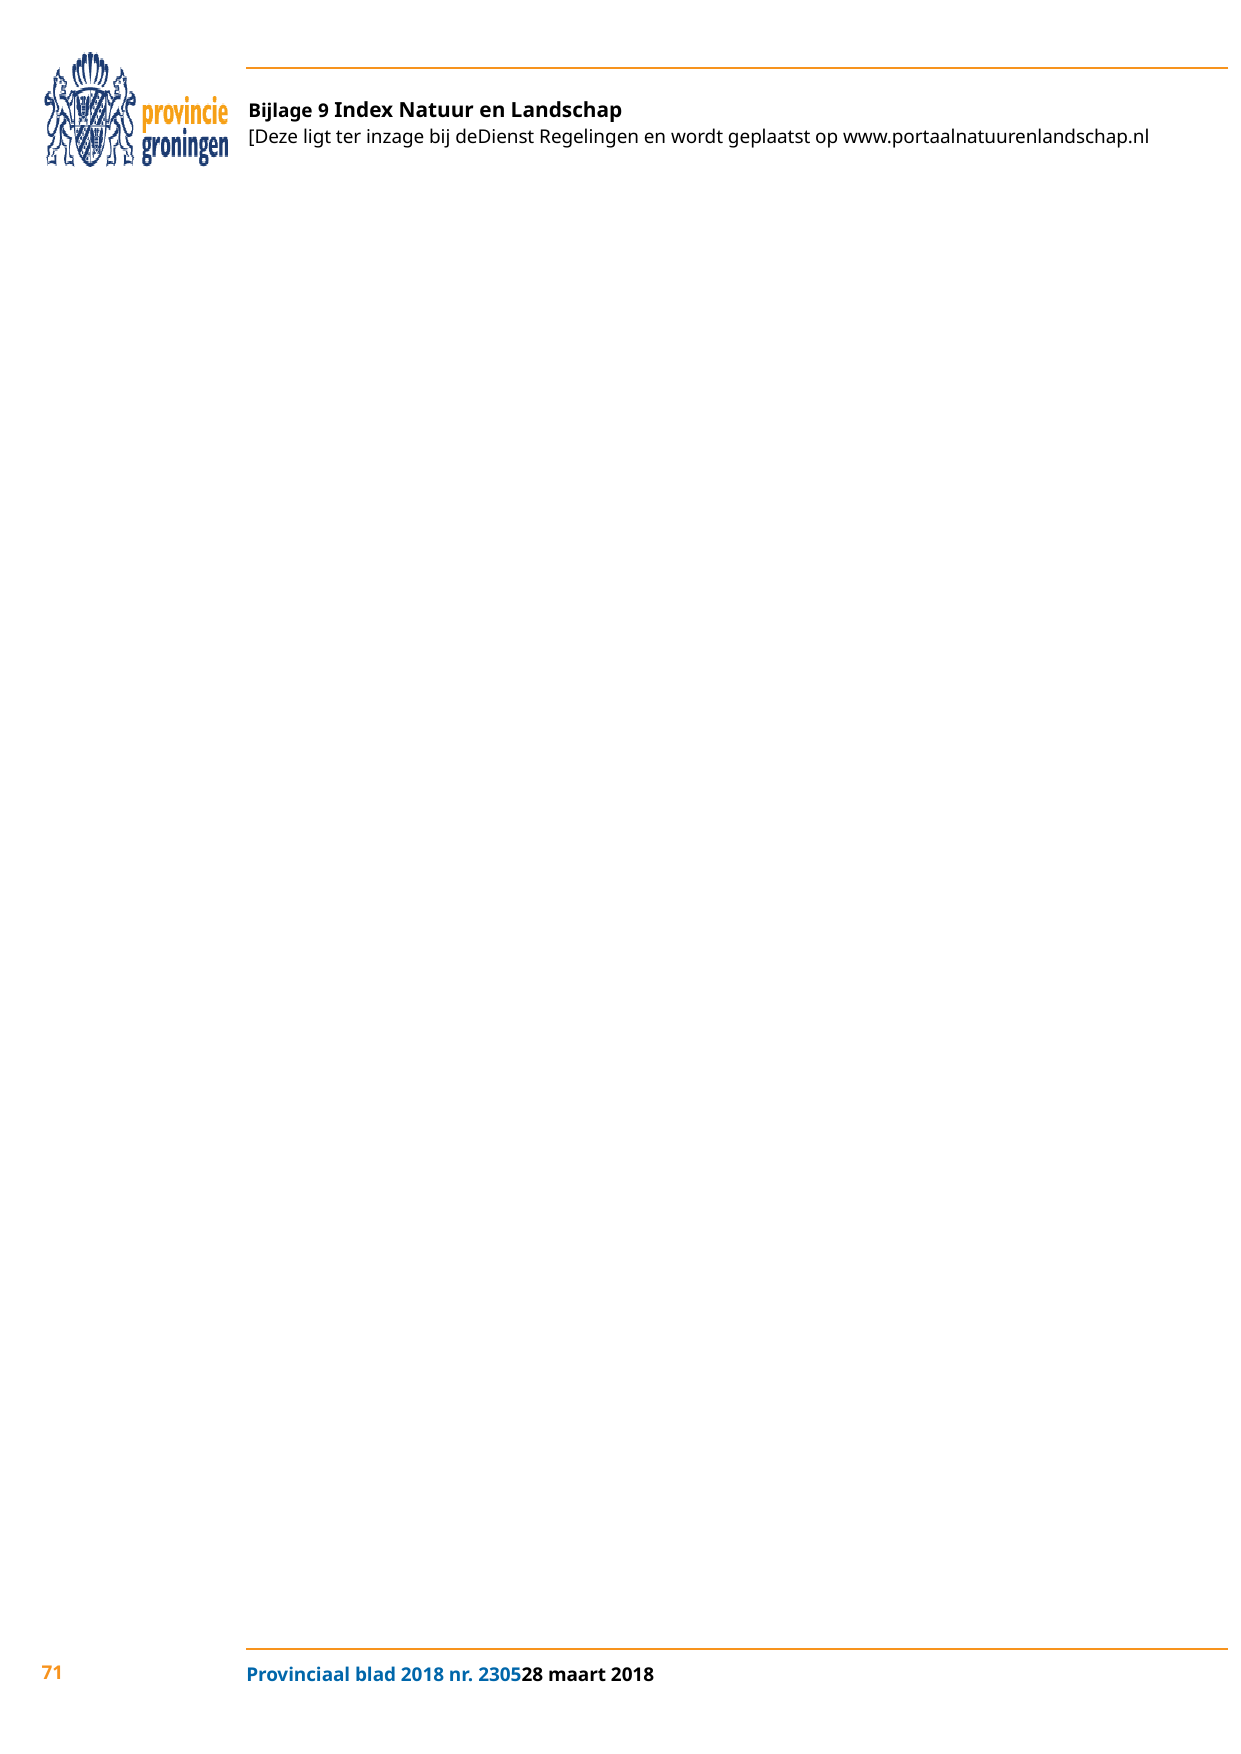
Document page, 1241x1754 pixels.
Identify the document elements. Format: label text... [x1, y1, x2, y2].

text Bijlage 9 Index Natuur en Landschap [248, 95, 1152, 123]
text [Deze ligt ter inzage bij deDienst Regelingen en wordt geplaatst op www.portaalnatuurenlandschap.nl [248, 123, 1152, 149]
picture [41, 47, 231, 172]
